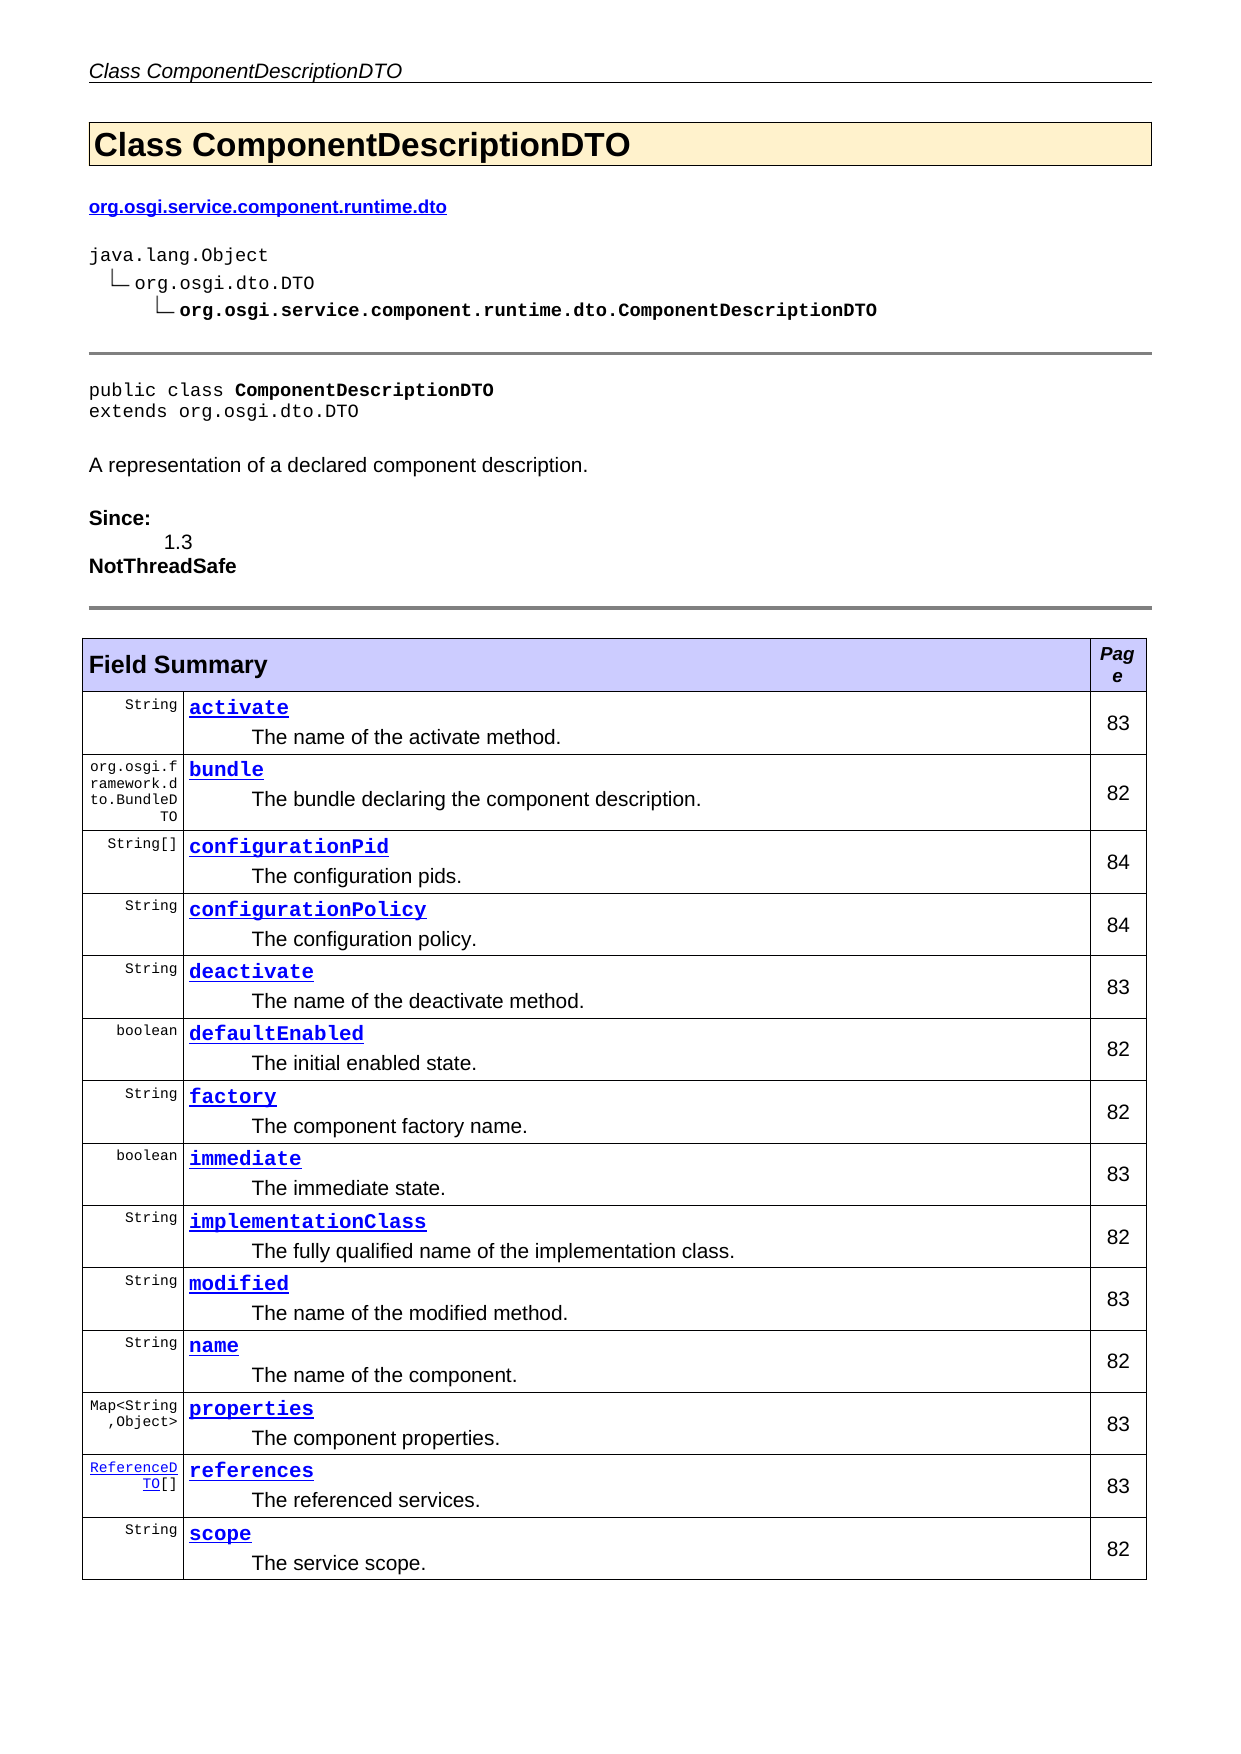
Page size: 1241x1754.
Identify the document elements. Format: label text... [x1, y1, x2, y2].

table_cell String [83, 1518, 183, 1579]
table_cell configurationPolicy The configuration policy. [184, 894, 1090, 955]
table_cell String[] [83, 831, 183, 893]
table_cell 84 [1091, 1268, 1146, 1329]
table_cell 83 [1091, 1518, 1146, 1579]
table_cell Map<String,Object> [83, 1393, 183, 1454]
table_cell ReferenceDTO[] [83, 1455, 183, 1517]
table_cell String [83, 894, 183, 955]
table_cell 83 [1091, 1206, 1146, 1267]
table_cell 85 [1091, 894, 1146, 955]
text NotThreadSafe [88, 553, 1152, 577]
table_cell String [83, 956, 183, 1018]
table_cell defaultEnabled The initial enabled state. [184, 1019, 1090, 1080]
subtitle Class ComponentDescriptionDTO [90, 123, 1151, 165]
table_cell String [83, 1081, 183, 1142]
table_cell boolean [83, 1019, 183, 1080]
table_cell 83 [1091, 755, 1146, 830]
text Since: [88, 506, 1152, 529]
table_header Page [1091, 639, 1146, 691]
text 1.3 [163, 529, 1152, 553]
text org.osgi.dto.DTO [88, 267, 1152, 295]
table_cell 84 [1091, 1393, 1146, 1454]
table_cell properties The component properties. [184, 1393, 1090, 1454]
table_cell modified The name of the modified method. [184, 1268, 1090, 1329]
table_cell deactivate The name of the deactivate method. [184, 956, 1090, 1018]
table_cell String [83, 1268, 183, 1329]
text A representation of a declared component description. [88, 452, 1152, 476]
table_cell String [83, 692, 183, 753]
table_cell bundle The bundle declaring the component description. [184, 755, 1090, 830]
table_cell immediate The immediate state. [184, 1144, 1090, 1205]
table_cell references The referenced services. [184, 1455, 1090, 1517]
table_cell implementationClass The fully qualified name of the implementation class. [184, 1206, 1090, 1267]
table_cell 84 [1091, 692, 1146, 753]
text extends org.osgi.dto.DTO [88, 402, 1152, 423]
table_cell factory The component factory name. [184, 1081, 1090, 1142]
table_cell org.osgi.framework.dto.BundleDTO [83, 755, 183, 830]
table_cell 83 [1091, 1331, 1146, 1392]
table_cell String [83, 1331, 183, 1392]
table_cell activate The name of the activate method. [184, 692, 1090, 753]
table_cell 85 [1091, 831, 1146, 893]
table_cell String [83, 1206, 183, 1267]
table_cell name The name of the component. [184, 1331, 1090, 1392]
table_cell 84 [1091, 1144, 1146, 1205]
table_header Field Summary [83, 639, 1090, 691]
text org.osgi.service.component.runtime.dto.ComponentDescriptionDTO [88, 295, 1152, 322]
table_cell 83 [1091, 1019, 1146, 1080]
table_cell scope The service scope. [184, 1518, 1090, 1579]
table_cell boolean [83, 1144, 183, 1205]
table_cell 84 [1091, 956, 1146, 1018]
picture [111, 267, 135, 290]
text public class ComponentDescriptionDTO [88, 381, 1152, 402]
table_cell 83 [1091, 1081, 1146, 1142]
table_cell 84 [1091, 1455, 1146, 1517]
picture [156, 295, 180, 317]
table_cell configurationPid The configuration pids. [184, 831, 1090, 893]
text java.lang.Object [88, 246, 1152, 267]
text org.osgi.service.component.runtime.dto [88, 195, 1152, 217]
